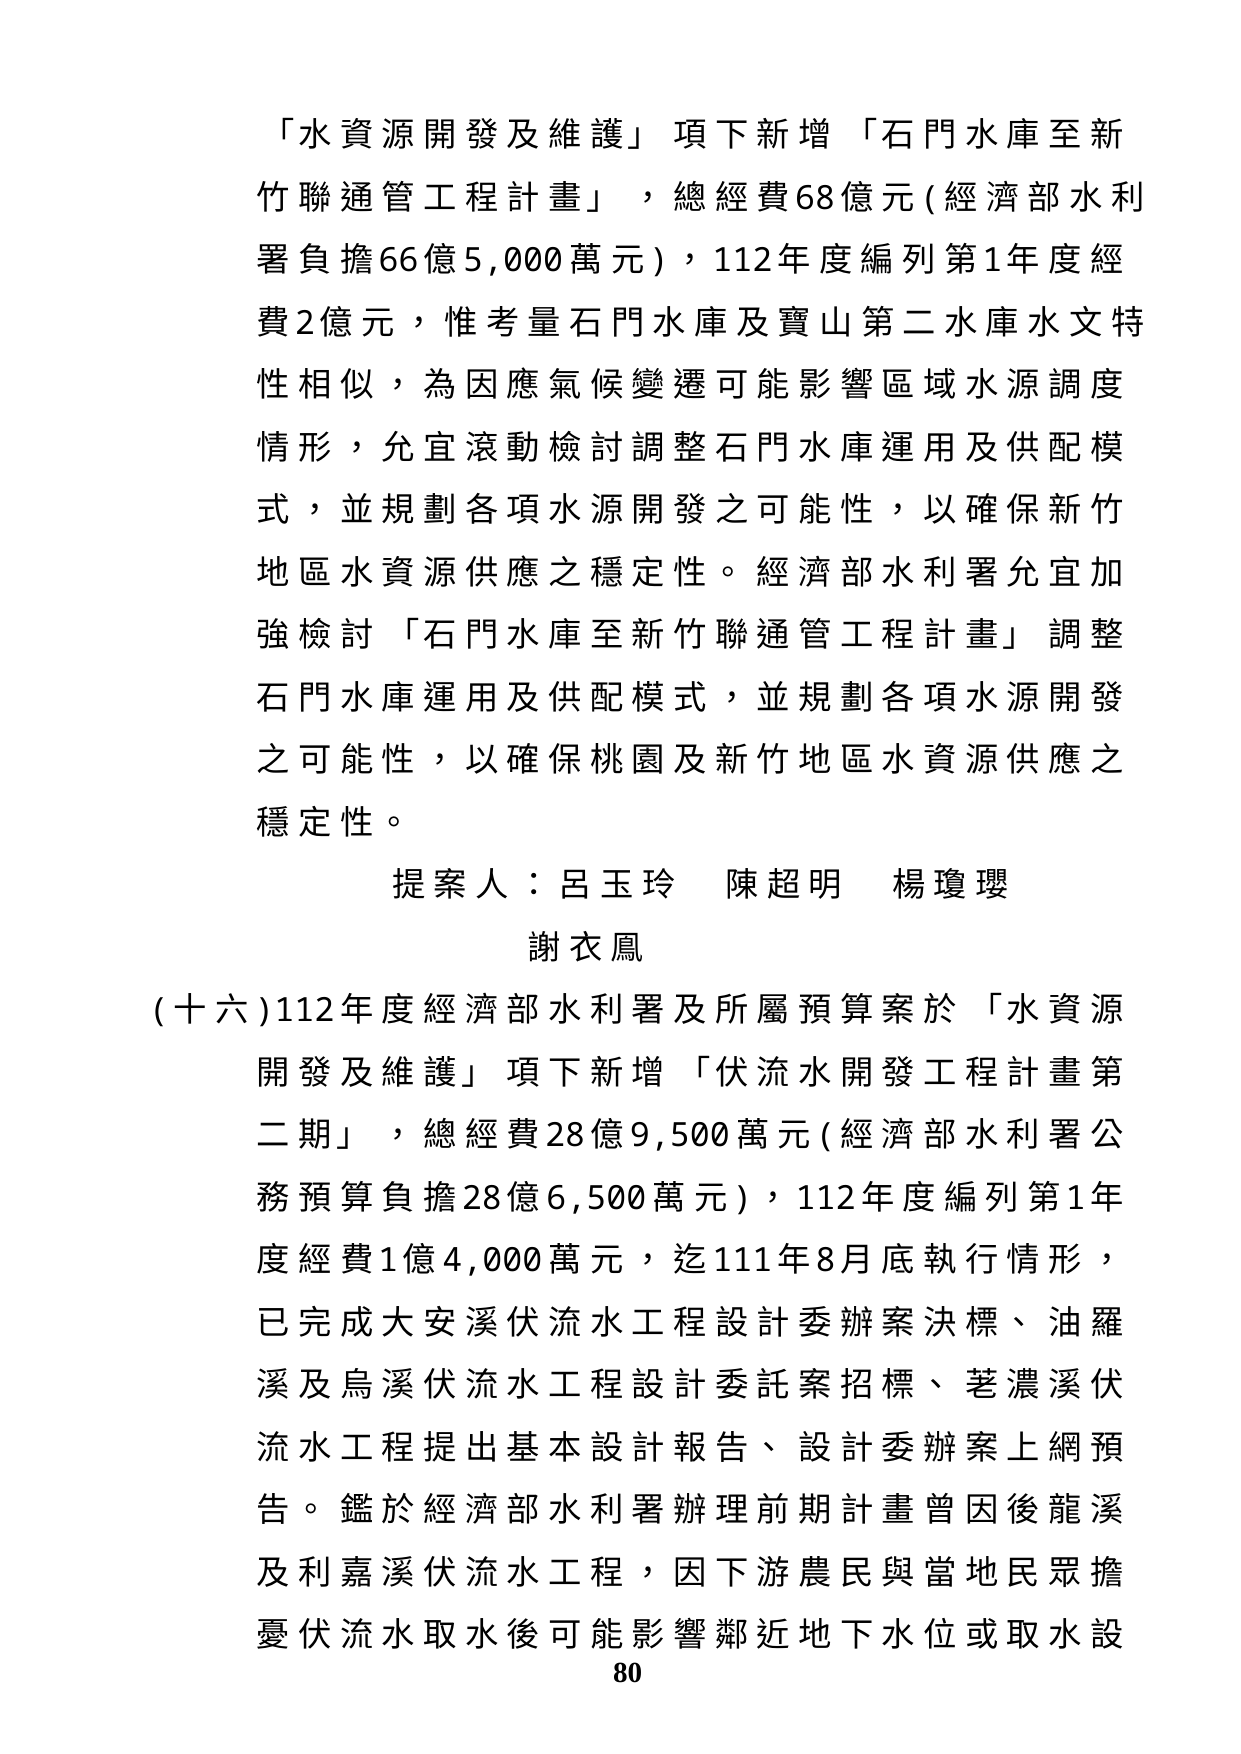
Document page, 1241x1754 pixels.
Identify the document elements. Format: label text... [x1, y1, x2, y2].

text 「水資源開發及維護」項下新增「石門水庫至新竹聯通管工程計畫」，總經費68億元(經濟部水利署負擔66億5,000萬元)，112年度編列第1年度經費2億元，惟考量石門水庫及寶山第二水庫水文特性相似，為因應氣候變遷可能影響區域水源調度情形，允宜滾動檢討調整石門水庫運用及供配模式，並規劃各項水源開發之可能性，以確保新竹地區水資源供應之穩定性。經濟部水利署允宜加強檢討「石門水庫至新竹聯通管工程計畫」調整石門水庫運用及供配模式，並規劃各項水源開發之可能性，以確保桃園及新竹地區水資源供應之穩定性。 [140, 91, 1148, 841]
text 提案人：呂玉玲 陳超明 楊瓊瓔 謝衣鳯 [384, 841, 1044, 966]
text (十六)112年度經濟部水利署及所屬預算案於「水資源開發及維護」項下新增「伏流水開發工程計畫第二期」，總經費28億9,500萬元(經濟部水利署公務預算負擔28億6,500萬元)，112年度編列第1年度經費1億4,000萬元，迄111年8月底執行情形，已完成大安溪伏流水工程設計委辦案決標、油羅溪及烏溪伏流水工程設計委託案招標、荖濃溪伏流水工程提出基本設計報告、設計委辦案上網預告。鑑於經濟部水利署辦理前期計畫曾因後龍溪及利嘉溪伏流水工程，因下游農民與當地民眾擔憂伏流水取水後可能影響鄰近地下水位或取水設 [140, 966, 1148, 1653]
